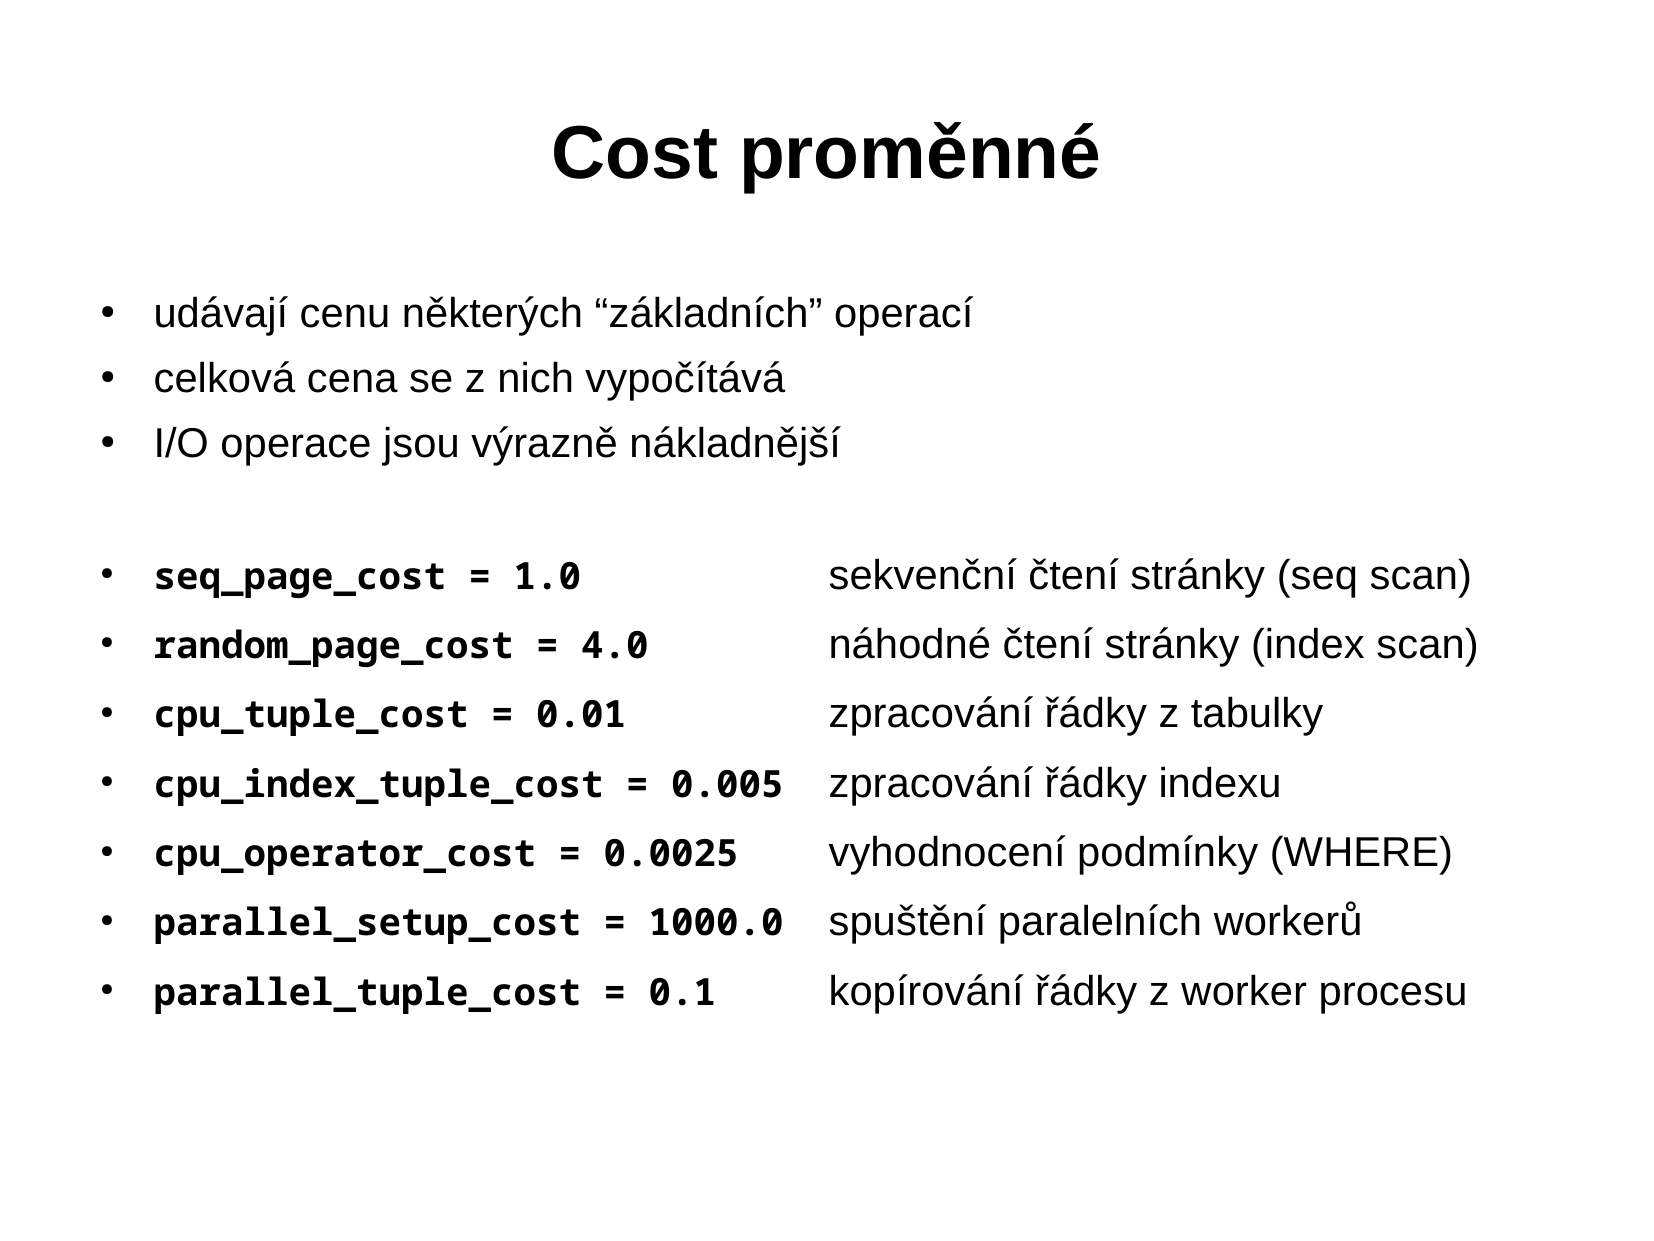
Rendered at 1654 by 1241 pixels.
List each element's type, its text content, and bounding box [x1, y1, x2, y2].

list udávají cenu některých “základních” operací celková cena se z nich vypočítává I/O operace jsou výrazně nákladnější seq_page_cost = 1.0 sekvenční čtení stránky (seq scan) random_page_cost = 4.0 náhodné čtení stránky (index scan) cpu_tuple_cost = 0.01 zpracování řádky z tabulky cpu_index_tuple_cost = 0.005 zpracování řádky indexu cpu_operator_cost = 0.0025 vyhodnocení podmínky (WHERE) parallel_setup_cost = 1000.0 spuštění paralelních workerů parallel_tuple_cost = 0.1 kopírování řádky z worker procesu [82, 290, 1538, 1171]
title Cost proměnné [82, 49, 1571, 257]
